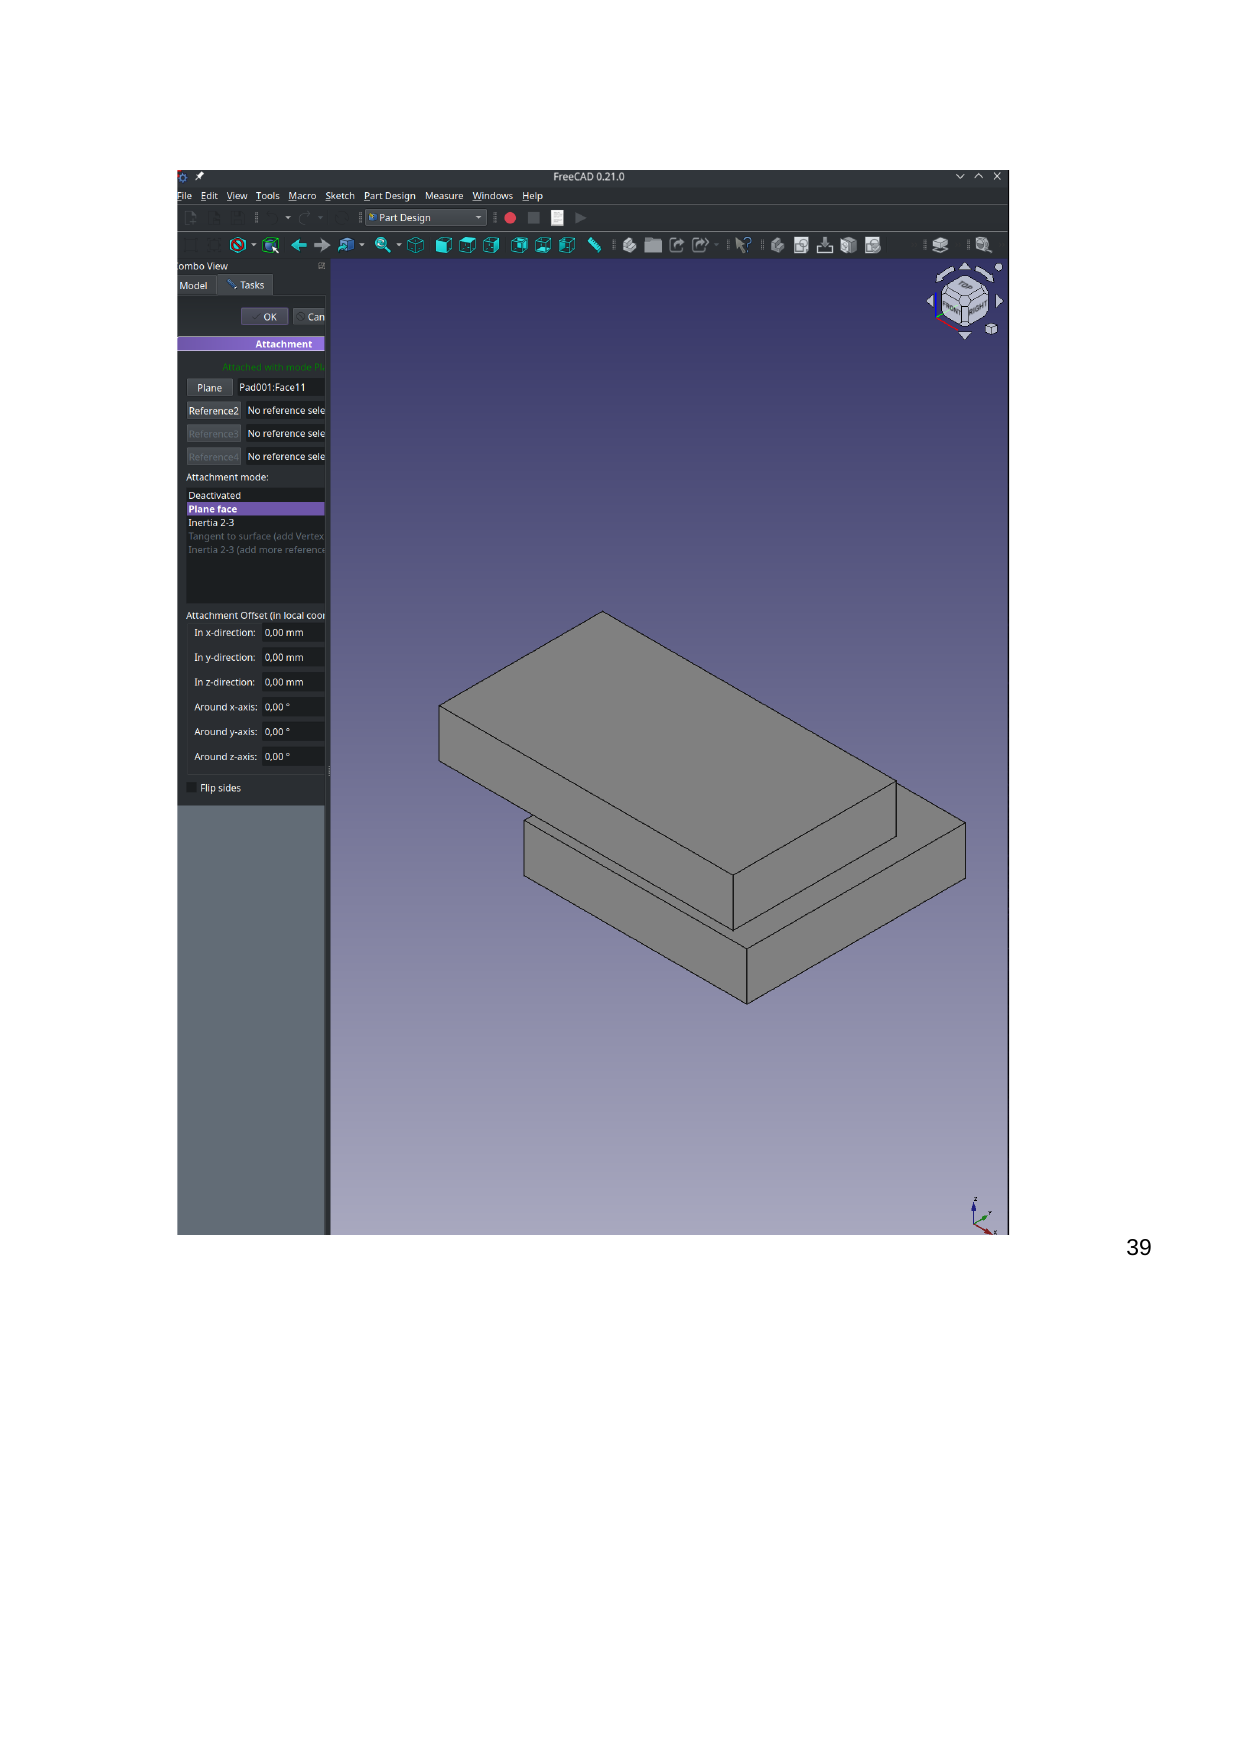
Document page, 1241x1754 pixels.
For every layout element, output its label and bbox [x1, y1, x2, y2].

picture [177, 170, 1010, 1235]
